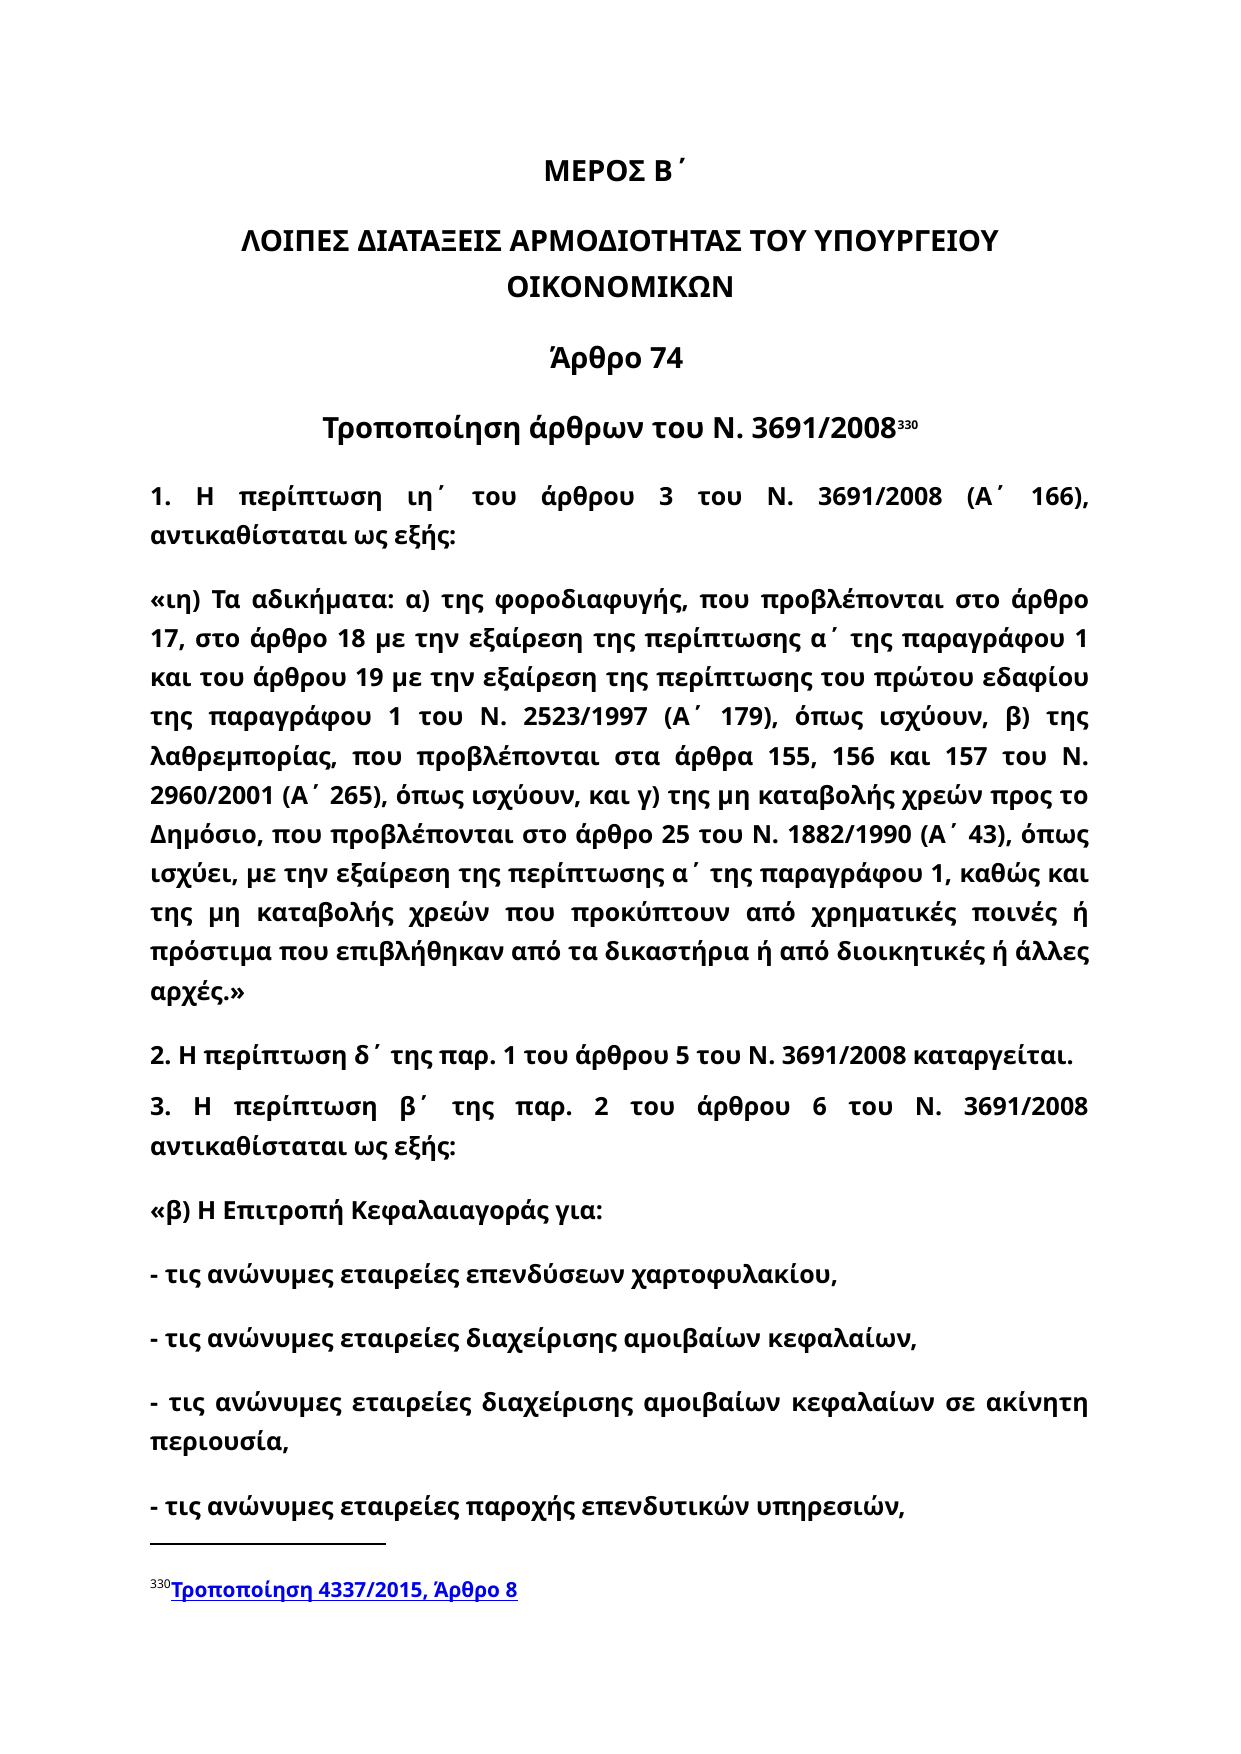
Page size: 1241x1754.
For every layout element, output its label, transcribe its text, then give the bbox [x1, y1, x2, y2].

text «ιη) Τα αδικήματα: α) της φοροδιαφυγής, που προβλέπονται στο άρθρο 17, στο άρθρο 18 με την εξαίρεση της περίπτωσης α΄ της παραγράφου 1 και του άρθρου 19 με την εξαίρεση της περίπτωσης του πρώτου εδαφίου της παραγράφου 1 του Ν. 2523/1997 (Α΄ 179), όπως ισχύουν, β) της λαθρεμπορίας, που προβλέπονται στα άρθρα 155, 156 και 157 του Ν. 2960/2001 (Α΄ 265), όπως ισχύουν, και γ) της μη καταβολής χρεών προς το Δημόσιο, που προβλέπονται στο άρθρο 25 του Ν. 1882/1990 (Α΄ 43), όπως ισχύει, με την εξαίρεση της περίπτωσης α΄ της παραγράφου 1, καθώς και της μη καταβολής χρεών που προκύπτουν από χρηματικές ποινές ή πρόστιμα που επιβλήθηκαν από τα δικαστήρια ή από διοικητικές ή άλλες αρχές.» [150, 581, 1090, 1007]
text 1. Η περίπτωση ιη΄ του άρθρου 3 του Ν. 3691/2008 (Α΄ 166), αντικαθίσταται ως εξής: [150, 478, 1090, 551]
text - τις ανώνυμες εταιρείες παροχής επενδυτικών υπηρεσιών, [150, 1488, 1090, 1522]
text 3. H περίπτωση β΄ της παρ. 2 του άρθρου 6 του Ν. 3691/2008 αντικαθίσταται ως εξής: [150, 1089, 1090, 1162]
text - τις ανώνυμες εταιρείες επενδύσεων χαρτοφυλακίου, [150, 1256, 1090, 1291]
subtitle ΛΟΙΠΕΣ ΔΙΑΤΑΞΕΙΣ ΑΡΜΟΔΙΟΤΗΤΑΣ ΤΟΥ ΥΠΟΥΡΓΕΙΟΥ ΟΙΚΟΝΟΜΙΚΩΝ [150, 221, 1090, 306]
text - τις ανώνυμες εταιρείες διαχείρισης αμοιβαίων κεφαλαίων, [150, 1321, 1090, 1355]
text - τις ανώνυμες εταιρείες διαχείρισης αμοιβαίων κεφαλαίων σε ακίνητη περιουσία, [150, 1385, 1090, 1458]
subtitle Τροποποίηση άρθρων του Ν. 3691/2008 [150, 407, 1090, 447]
subtitle ΜΕΡΟΣ Β΄ [150, 150, 1090, 190]
text 2. H περίπτωση δ΄ της παρ. 1 του άρθρου 5 του Ν. 3691/2008 καταργείται. [150, 1037, 1090, 1071]
text Τροποποίηση 4337/2015, Άρθρο 8 [150, 1576, 1090, 1604]
subtitle Άρθρο 74 [150, 337, 1090, 377]
text «β) Η Επιτροπή Κεφαλαιαγοράς για: [150, 1192, 1090, 1226]
